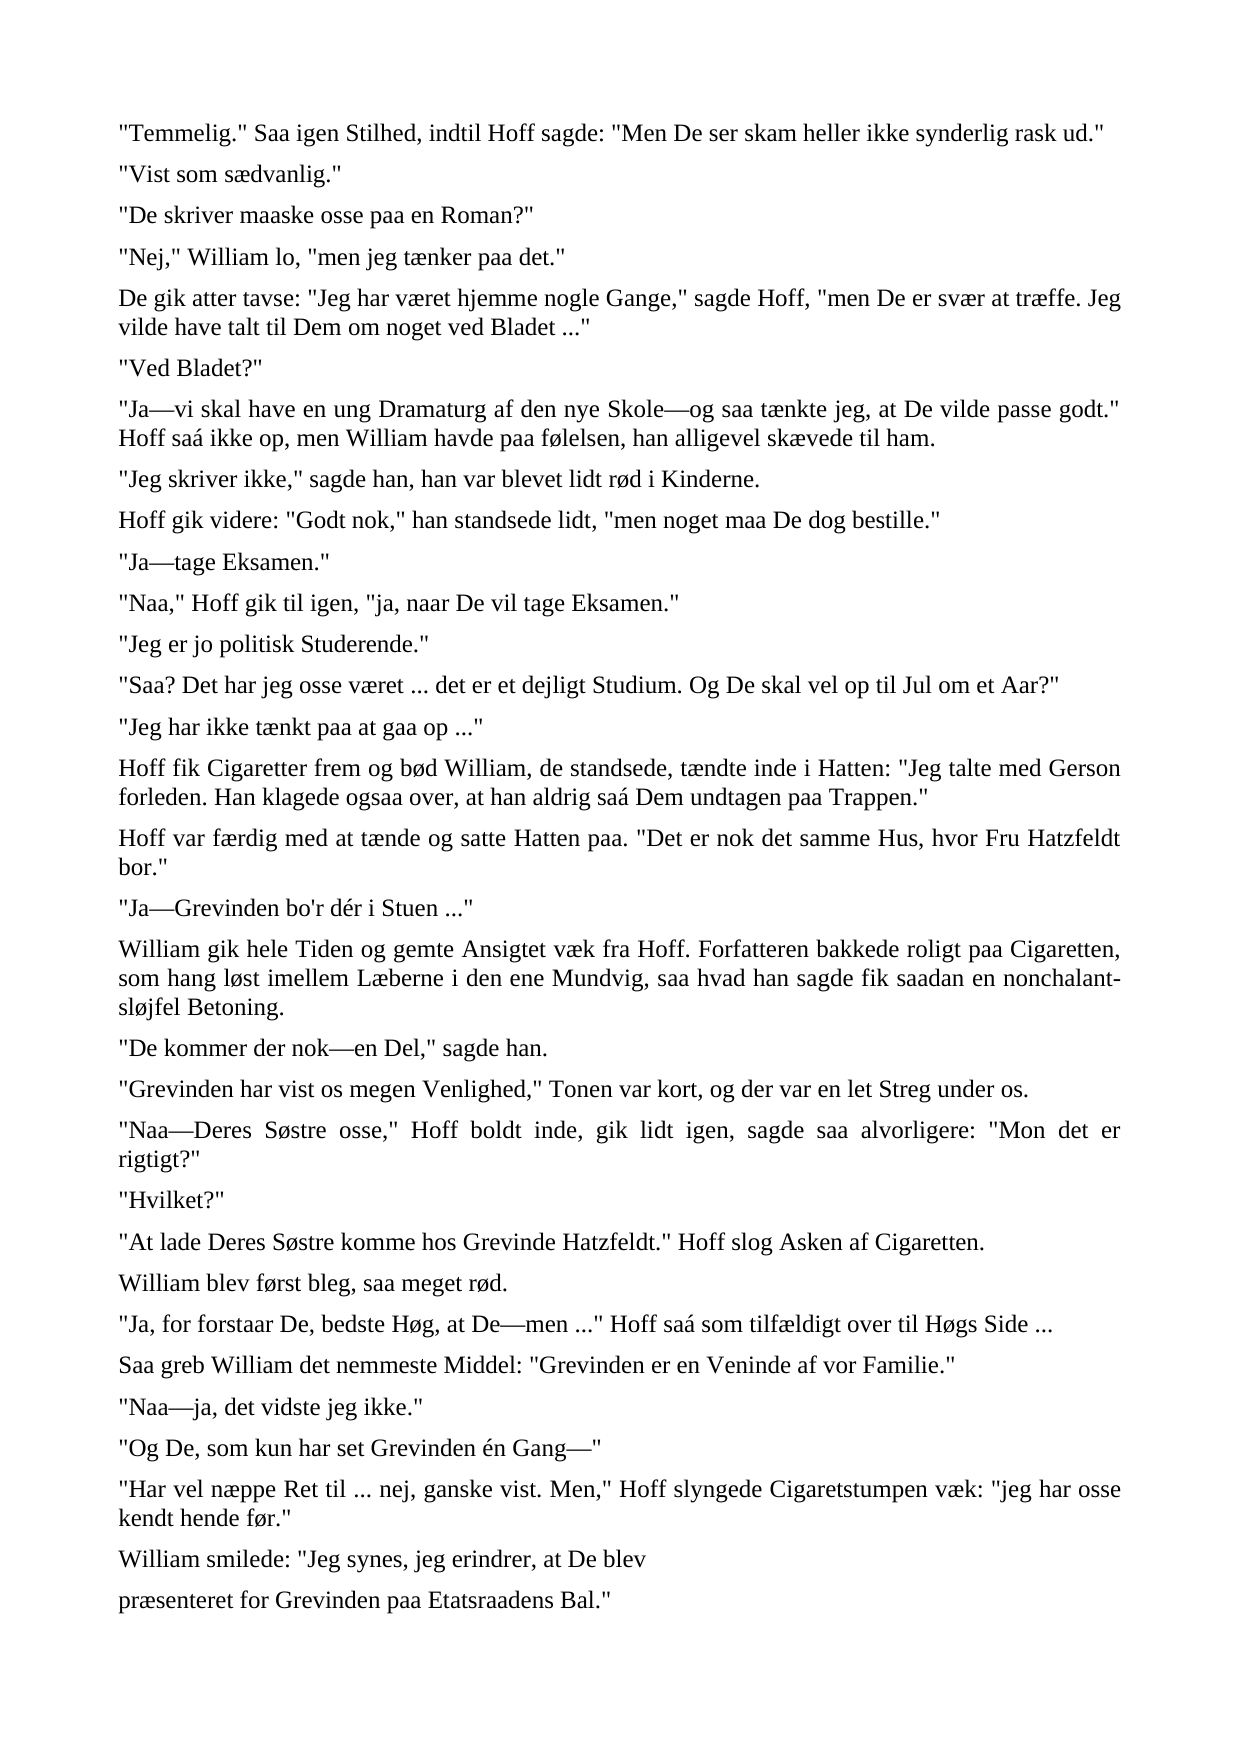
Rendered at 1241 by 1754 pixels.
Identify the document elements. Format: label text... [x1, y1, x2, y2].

text "Naa—Deres Søstre osse," Hoff boldt inde, gik lidt igen, sagde saa alvorligere: "Mon det er rigtigt?" [118, 1116, 1122, 1173]
text William smilede: "Jeg synes, jeg erindrer, at De blev [118, 1544, 1122, 1573]
text Hoff gik videre: "Godt nok," han standsede lidt, "men noget maa De dog bestille." [118, 506, 1122, 534]
text "Temmelig." Saa igen Stilhed, indtil Hoff sagde: "Men De ser skam heller ikke synderlig rask ud." [118, 118, 1122, 147]
text "Jeg har ikke tænkt paa at gaa op ..." [118, 712, 1122, 741]
text "Ja—Grevinden bo'r dér i Stuen ..." [118, 893, 1122, 922]
text "At lade Deres Søstre komme hos Grevinde Hatzfeldt." Hoff slog Asken af Cigaretten. [118, 1227, 1122, 1256]
text "Hvilket?" [118, 1186, 1122, 1214]
text "Naa," Hoff gik til igen, "ja, naar De vil tage Eksamen." [118, 588, 1122, 617]
text "Ja, for forstaar De, bedste Høg, at De—men ..." Hoff saá som tilfældigt over til Høgs Side ... [118, 1309, 1122, 1338]
text "De kommer der nok—en Del," sagde han. [118, 1033, 1122, 1062]
text "Grevinden har vist os megen Venlighed," Tonen var kort, og der var en let Streg under os. [118, 1074, 1122, 1103]
text De gik atter tavse: "Jeg har været hjemme nogle Gange," sagde Hoff, "men De er svær at træffe. Jeg vilde have talt til Dem om noget ved Bladet ..." [118, 283, 1122, 341]
text Saa greb William det nemmeste Middel: "Grevinden er en Veninde af vor Familie." [118, 1351, 1122, 1379]
text "Naa—ja, det vidste jeg ikke." [118, 1392, 1122, 1421]
text præsenteret for Grevinden paa Etatsraadens Bal." [118, 1586, 1122, 1614]
text "Jeg skriver ikke," sagde han, han var blevet lidt rød i Kinderne. [118, 464, 1122, 493]
text "Og De, som kun har set Grevinden én Gang—" [118, 1433, 1122, 1462]
text William blev først bleg, saa meget rød. [118, 1268, 1122, 1297]
text "Saa? Det har jeg osse været ... det er et dejligt Studium. Og De skal vel op til Jul om et Aar?" [118, 671, 1122, 699]
text "Vist som sædvanlig." [118, 159, 1122, 188]
text "Ja—tage Eksamen." [118, 547, 1122, 576]
text "Jeg er jo politisk Studerende." [118, 629, 1122, 658]
text "Nej," William lo, "men jeg tænker paa det." [118, 242, 1122, 271]
text Hoff fik Cigaretter frem og bød William, de standsede, tændte inde i Hatten: "Jeg talte med Gerson forleden. Han klagede ogsaa over, at han aldrig saá Dem undtagen paa Trappen." [118, 753, 1122, 811]
text "Ja—vi skal have en ung Dramaturg af den nye Skole—og saa tænkte jeg, at De vilde passe godt." Hoff saá ikke op, men William havde paa følelsen, han alligevel skævede til ham. [118, 394, 1122, 452]
text William gik hele Tiden og gemte Ansigtet væk fra Hoff. Forfatteren bakkede roligt paa Cigaretten, som hang løst imellem Læberne i den ene Mundvig, saa hvad han sagde fik saadan en nonchalant-sløjfel Betoning. [118, 934, 1122, 1021]
text "Ved Bladet?" [118, 353, 1122, 382]
text "Har vel næppe Ret til ... nej, ganske vist. Men," Hoff slyngede Cigaretstumpen væk: "jeg har osse kendt hende før." [118, 1474, 1122, 1532]
text "De skriver maaske osse paa en Roman?" [118, 201, 1122, 229]
text Hoff var færdig med at tænde og satte Hatten paa. "Det er nok det samme Hus, hvor Fru Hatzfeldt bor." [118, 823, 1122, 881]
